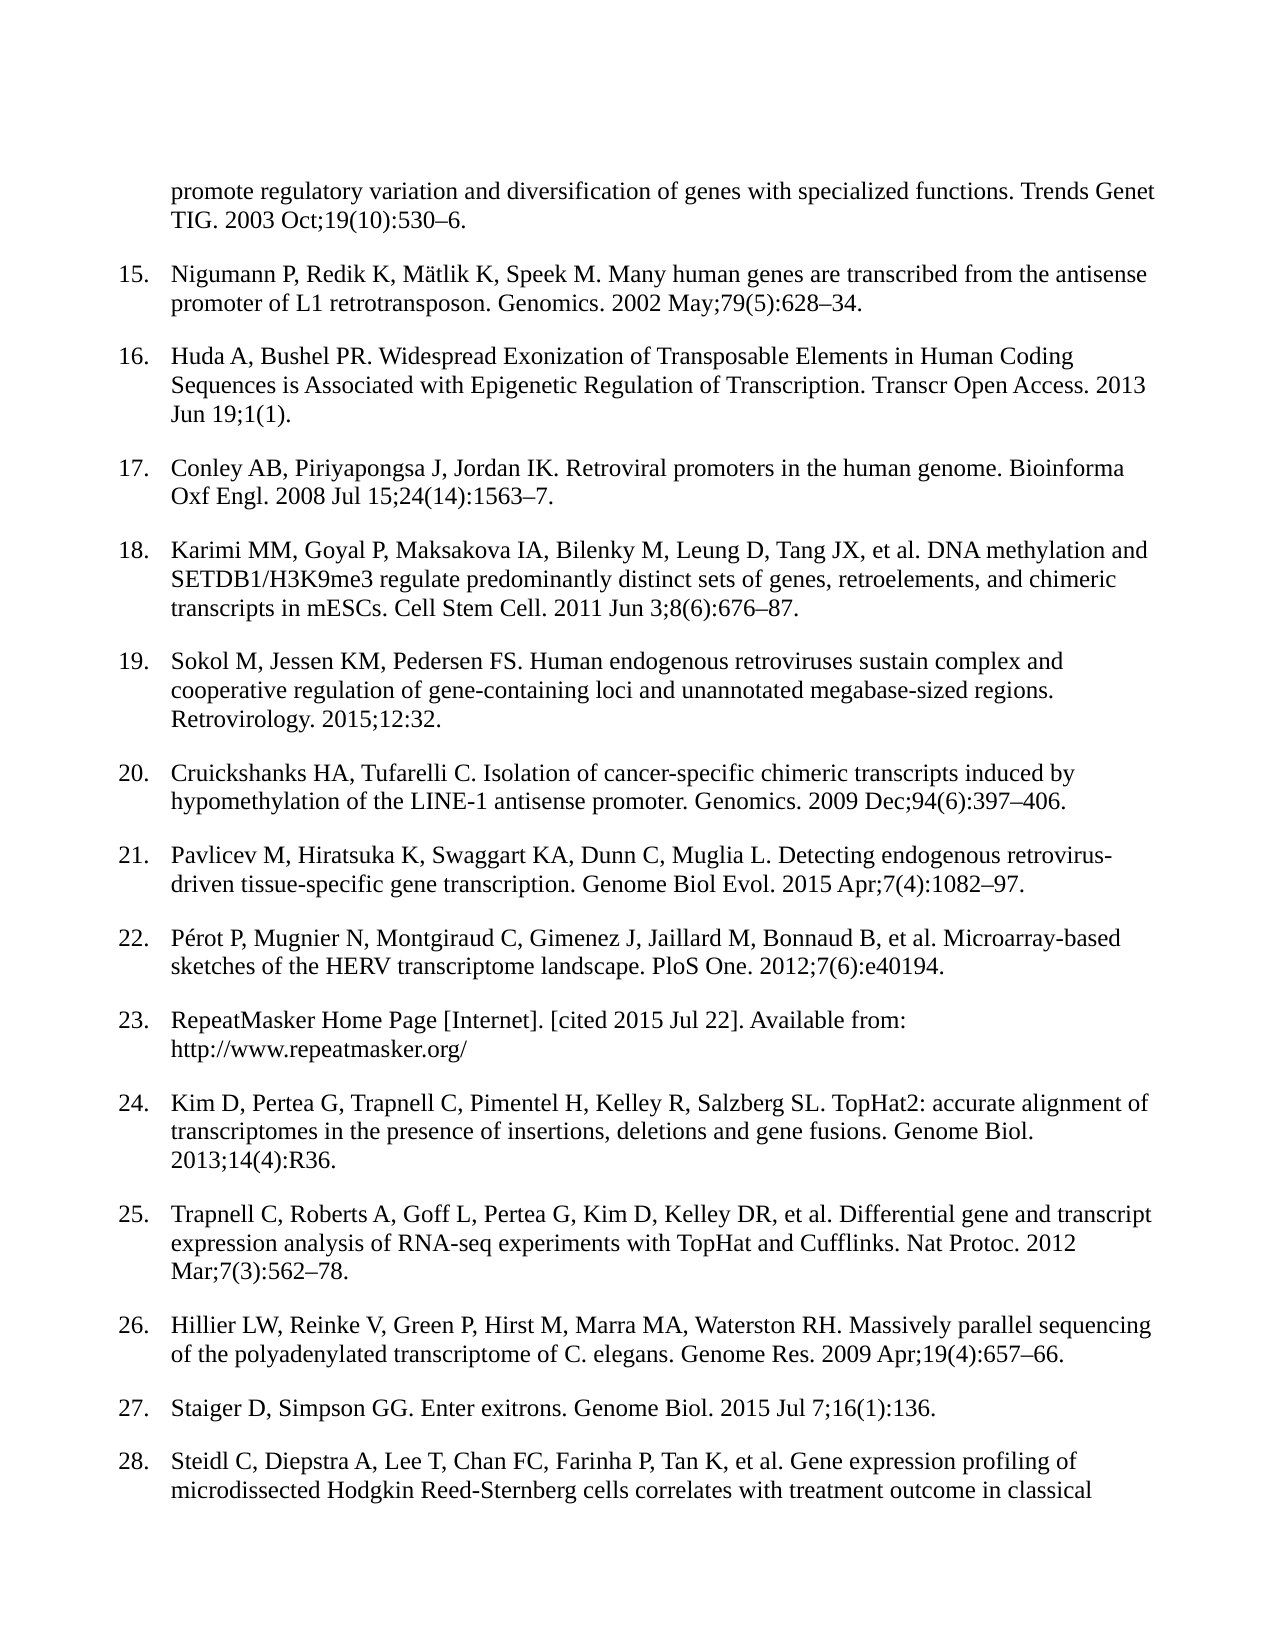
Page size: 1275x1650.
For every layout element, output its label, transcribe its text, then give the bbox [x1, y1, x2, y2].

text 27. Staiger D, Simpson GG. Enter exitrons. Genome Biol. 2015 Jul 7;16(1):136. [118, 1393, 1157, 1421]
text 21. Pavlicev M, Hiratsuka K, Swaggart KA, Dunn C, Muglia L. Detecting endogenous retrovirus-driven tissue-specific gene transcription. Genome Biol Evol. 2015 Apr;7(4):1082–97. [118, 840, 1157, 898]
text 19. Sokol M, Jessen KM, Pedersen FS. Human endogenous retroviruses sustain complex and cooperative regulation of gene-containing loci and unannotated megabase-sized regions. Retrovirology. 2015;12:32. [118, 646, 1157, 733]
text 16. Huda A, Bushel PR. Widespread Exonization of Transposable Elements in Human Coding Sequences is Associated with Epigenetic Regulation of Transcription. Transcr Open Access. 2013 Jun 19;1(1). [118, 341, 1157, 428]
text promote regulatory variation and diversification of genes with specialized functions. Trends Genet TIG. 2003 Oct;19(10):530–6. [118, 176, 1157, 234]
text 17. Conley AB, Piriyapongsa J, Jordan IK. Retroviral promoters in the human genome. Bioinforma Oxf Engl. 2008 Jul 15;24(14):1563–7. [118, 453, 1157, 510]
text 25. Trapnell C, Roberts A, Goff L, Pertea G, Kim D, Kelley DR, et al. Differential gene and transcript expression analysis of RNA-seq experiments with TopHat and Cufflinks. Nat Protoc. 2012 Mar;7(3):562–78. [118, 1199, 1157, 1285]
text 22. Pérot P, Mugnier N, Montgiraud C, Gimenez J, Jaillard M, Bonnaud B, et al. Microarray-based sketches of the HERV transcriptome landscape. PloS One. 2012;7(6):e40194. [118, 923, 1157, 980]
text 20. Cruickshanks HA, Tufarelli C. Isolation of cancer-specific chimeric transcripts induced by hypomethylation of the LINE-1 antisense promoter. Genomics. 2009 Dec;94(6):397–406. [118, 758, 1157, 815]
text 23. RepeatMasker Home Page [Internet]. [cited 2015 Jul 22]. Available from: http://www.repeatmasker.org/ [118, 1005, 1157, 1063]
text 26. Hillier LW, Reinke V, Green P, Hirst M, Marra MA, Waterston RH. Massively parallel sequencing of the polyadenylated transcriptome of C. elegans. Genome Res. 2009 Apr;19(4):657–66. [118, 1310, 1157, 1368]
text 24. Kim D, Pertea G, Trapnell C, Pimentel H, Kelley R, Salzberg SL. TopHat2: accurate alignment of transcriptomes in the presence of insertions, deletions and gene fusions. Genome Biol. 2013;14(4):R36. [118, 1088, 1157, 1174]
text 15. Nigumann P, Redik K, Mätlik K, Speek M. Many human genes are transcribed from the antisense promoter of L1 retrotransposon. Genomics. 2002 May;79(5):628–34. [118, 259, 1157, 316]
text 28. Steidl C, Diepstra A, Lee T, Chan FC, Farinha P, Tan K, et al. Gene expression profiling of microdissected Hodgkin Reed-Sternberg cells correlates with treatment outcome in classical [118, 1446, 1157, 1504]
text 18. Karimi MM, Goyal P, Maksakova IA, Bilenky M, Leung D, Tang JX, et al. DNA methylation and SETDB1/H3K9me3 regulate predominantly distinct sets of genes, retroelements, and chimeric transcripts in mESCs. Cell Stem Cell. 2011 Jun 3;8(6):676–87. [118, 535, 1157, 621]
